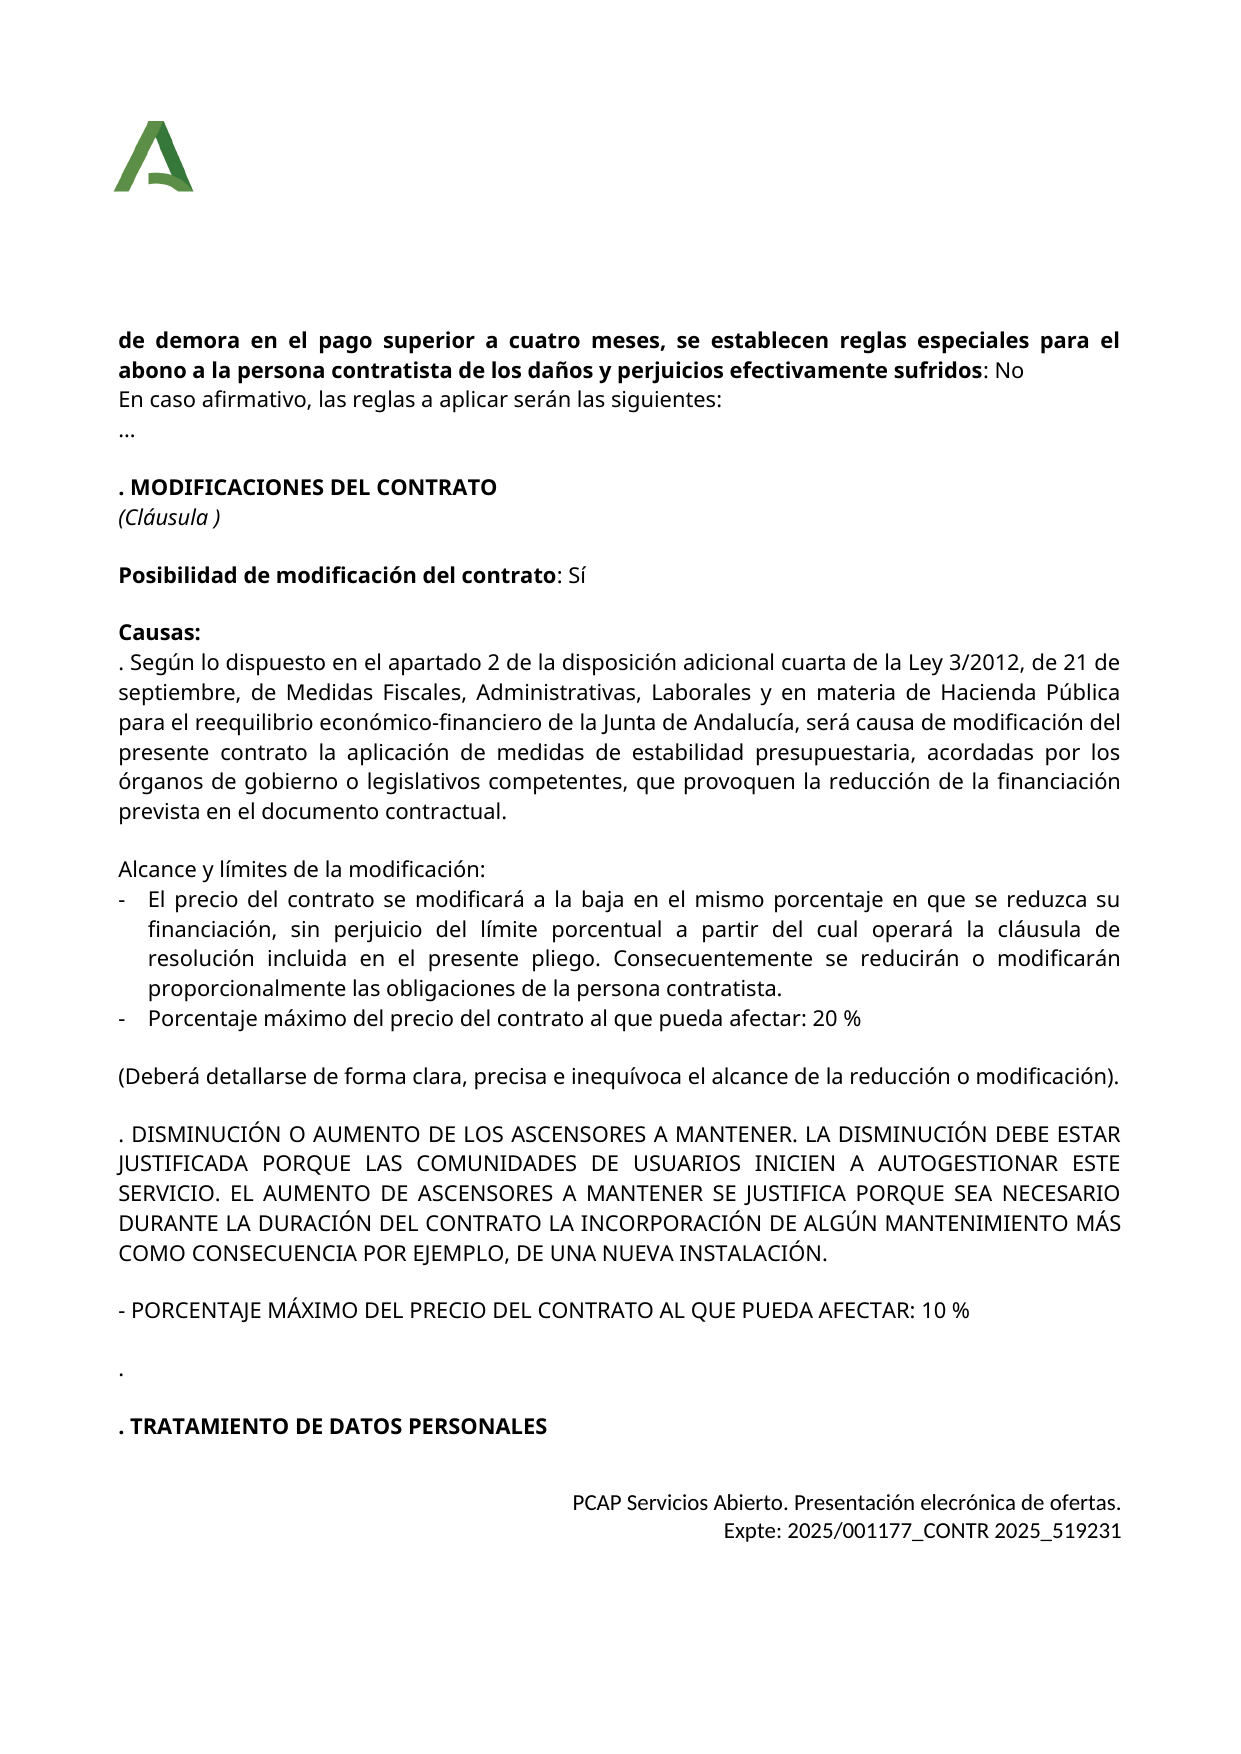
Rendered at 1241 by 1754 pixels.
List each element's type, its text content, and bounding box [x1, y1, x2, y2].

text . Según lo dispuesto en el apartado 2 de la disposición adicional cuarta de la Ley 3/2012, de 21 de septiembre, de Medidas Fiscales, Administrativas, Laborales y en materia de Hacienda Pública para el reequilibrio económico-financiero de la Junta de Andalucía, será causa de modificación del presente contrato la aplicación de medidas de estabilidad presupuestaria, acordadas por los órganos de gobierno o legislativos competentes, que provoquen la reducción de la financiación prevista en el documento contractual. [118, 647, 1122, 826]
text . [118, 1353, 1122, 1383]
picture [109, 116, 198, 196]
text - El precio del contrato se modificará a la baja en el mismo porcentaje en que se reduzca su financiación, sin perjuicio del límite porcentual a partir del cual operará la cláusula de resolución incluida en el presente pliego. Consecuentemente se reducirán o modificarán proporcionalmente las obligaciones de la persona contratista. [118, 884, 1122, 1003]
text . TRATAMIENTO DE DATOS PERSONALES [118, 1411, 1122, 1441]
text … [118, 414, 1122, 444]
text Posibilidad de modificación del contrato: Sí [118, 559, 1122, 589]
text (Cláusula ) [118, 502, 1122, 532]
text En caso afirmativo, las reglas a aplicar serán las siguientes: [118, 384, 1122, 414]
text Causas: [118, 617, 1122, 647]
text (Deberá detallarse de forma clara, precisa e inequívoca el alcance de la reducción o modificación). [118, 1061, 1122, 1091]
text - PORCENTAJE MÁXIMO DEL PRECIO DEL CONTRATO AL QUE PUEDA AFECTAR: 10 % [118, 1296, 1122, 1325]
text de demora en el pago superior a cuatro meses, se establecen reglas especiales para el abono a la persona contratista de los daños y perjuicios efectivamente sufridos: No [118, 325, 1122, 384]
text . MODIFICACIONES DEL CONTRATO [118, 472, 1122, 502]
text - Porcentaje máximo del precio del contrato al que pueda afectar: 20 % [118, 1003, 1122, 1033]
text . DISMINUCIÓN O AUMENTO DE LOS ASCENSORES A MANTENER. LA DISMINUCIÓN DEBE ESTAR JUSTIFICADA PORQUE LAS COMUNIDADES DE USUARIOS INICIEN A AUTOGESTIONAR ESTE SERVICIO. EL AUMENTO DE ASCENSORES A MANTENER SE JUSTIFICA PORQUE SEA NECESARIO DURANTE LA DURACIÓN DEL CONTRATO LA INCORPORACIÓN DE ALGÚN MANTENIMIENTO MÁS COMO CONSECUENCIA POR EJEMPLO, DE UNA NUEVA INSTALACIÓN. [118, 1118, 1122, 1267]
text Alcance y límites de la modificación: [118, 854, 1122, 884]
